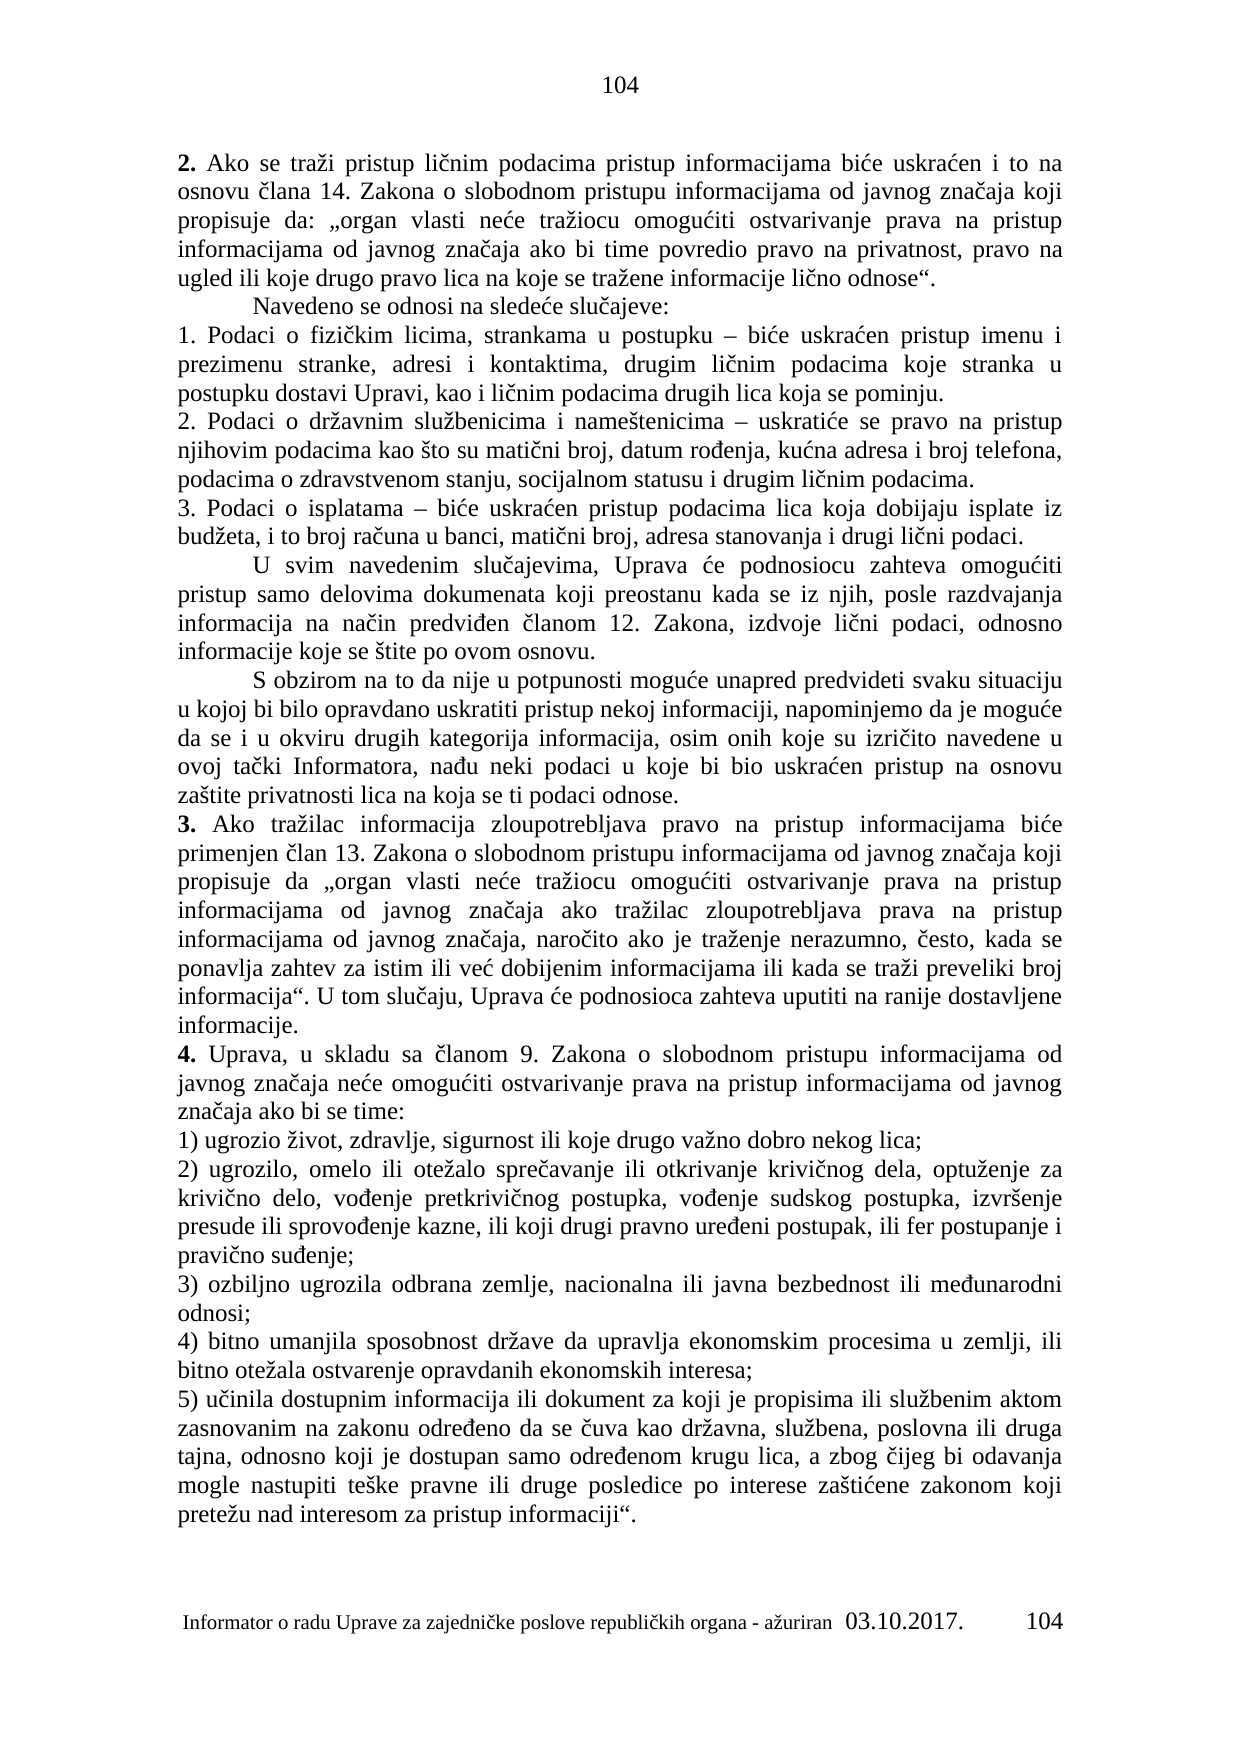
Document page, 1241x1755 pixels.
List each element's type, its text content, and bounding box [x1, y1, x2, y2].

text 1) ugrozio život, zdravlјe, sigurnost ili koje drugo važno dobro nekog lica; [177, 1125, 1063, 1154]
text 1. Podaci o fizičkim licima, strankama u postupku – biće uskraćen pristup imenu i prezimenu stranke, adresi i kontaktima, drugim ličnim podacima koje stranka u postupku dostavi Upravi, kao i ličnim podacima drugih lica koja se pominju. [177, 320, 1063, 406]
text 2. Ako se traži pristup ličnim podacima pristup informacijama biće uskraćen i to na osnovu člana 14. Zakona o slobodnom pristupu informacijama od javnog značaja koji propisuje da: „organ vlasti neće tražiocu omogućiti ostvarivanje prava na pristup informacijama od javnog značaja ako bi time povredio pravo na privatnost, pravo na ugled ili koje drugo pravo lica na koje se tražene informacije lično odnose“. [177, 148, 1063, 291]
text 3) ozbilјno ugrozila odbrana zemlјe, nacionalna ili javna bezbednost ili međunarodni odnosi; [177, 1269, 1063, 1326]
text 2) ugrozilo, omelo ili otežalo sprečavanje ili otkrivanje krivičnog dela, optuženje za krivično delo, vođenje pretkrivičnog postupka, vođenje sudskog postupka, izvršenje presude ili sprovođenje kazne, ili koji drugi pravno uređeni postupak, ili fer postupanje i pravično suđenje; [177, 1154, 1063, 1269]
text 4. Uprava, u skladu sa članom 9. Zakona o slobodnom pristupu informacijama od javnog značaja neće omogućiti ostvarivanje prava na pristup informacijama od javnog značaja ako bi se time: [177, 1039, 1063, 1125]
text 3. Ako tražilac informacija zloupotreblјava pravo na pristup informacijama biće primenjen član 13. Zakona o slobodnom pristupu informacijama od javnog značaja koji propisuje da „organ vlasti neće tražiocu omogućiti ostvarivanje prava na pristup informacijama od javnog značaja ako tražilac zloupotreblјava prava na pristup informacijama od javnog značaja, naročito ako je traženje nerazumno, često, kada se ponavlјa zahtev za istim ili već dobijenim informacijama ili kada se traži preveliki broj informacija“. U tom slučaju, Uprava će podnosioca zahteva uputiti na ranije dostavlјene informacije. [177, 809, 1063, 1039]
text 5) učinila dostupnim informacija ili dokument za koji je propisima ili službenim aktom zasnovanim na zakonu određeno da se čuva kao državna, službena, poslovna ili druga tajna, odnosno koji je dostupan samo određenom krugu lica, a zbog čijeg bi odavanja mogle nastupiti teške pravne ili druge posledice po interese zaštićene zakonom koji pretežu nad interesom za pristup informaciji“. [177, 1384, 1063, 1528]
text 3. Podaci o isplatama – biće uskraćen pristup podacima lica koja dobijaju isplate iz budžeta, i to broj računa u banci, matični broj, adresa stanovanja i drugi lični podaci. [177, 493, 1063, 550]
text Navedeno se odnosi na sledeće slučajeve: [177, 291, 1063, 320]
text 4) bitno umanjila sposobnost države da upravlјa ekonomskim procesima u zemlјi, ili bitno otežala ostvarenje opravdanih ekonomskih interesa; [177, 1326, 1063, 1384]
text 2. Podaci o državnim službenicima i nameštenicima – uskratiće se pravo na pristup njihovim podacima kao što su matični broj, datum rođenja, kućna adresa i broj telefona, podacima o zdravstvenom stanju, socijalnom statusu i drugim ličnim podacima. [177, 406, 1063, 493]
text U svim navedenim slučajevima, Uprava će podnosiocu zahteva omogućiti pristup samo delovima dokumenata koji preostanu kada se iz njih, posle razdvajanja informacija na način predviđen članom 12. Zakona, izdvoje lični podaci, odnosno informacije koje se štite po ovom osnovu. [177, 550, 1063, 665]
text S obzirom na to da nije u potpunosti moguće unapred predvideti svaku situaciju u kojoj bi bilo opravdano uskratiti pristup nekoj informaciji, napominjemo da je moguće da se i u okviru drugih kategorija informacija, osim onih koje su izričito navedene u ovoj tački Informatora, nađu neki podaci u koje bi bio uskraćen pristup na osnovu zaštite privatnosti lica na koja se ti podaci odnose. [177, 665, 1063, 809]
